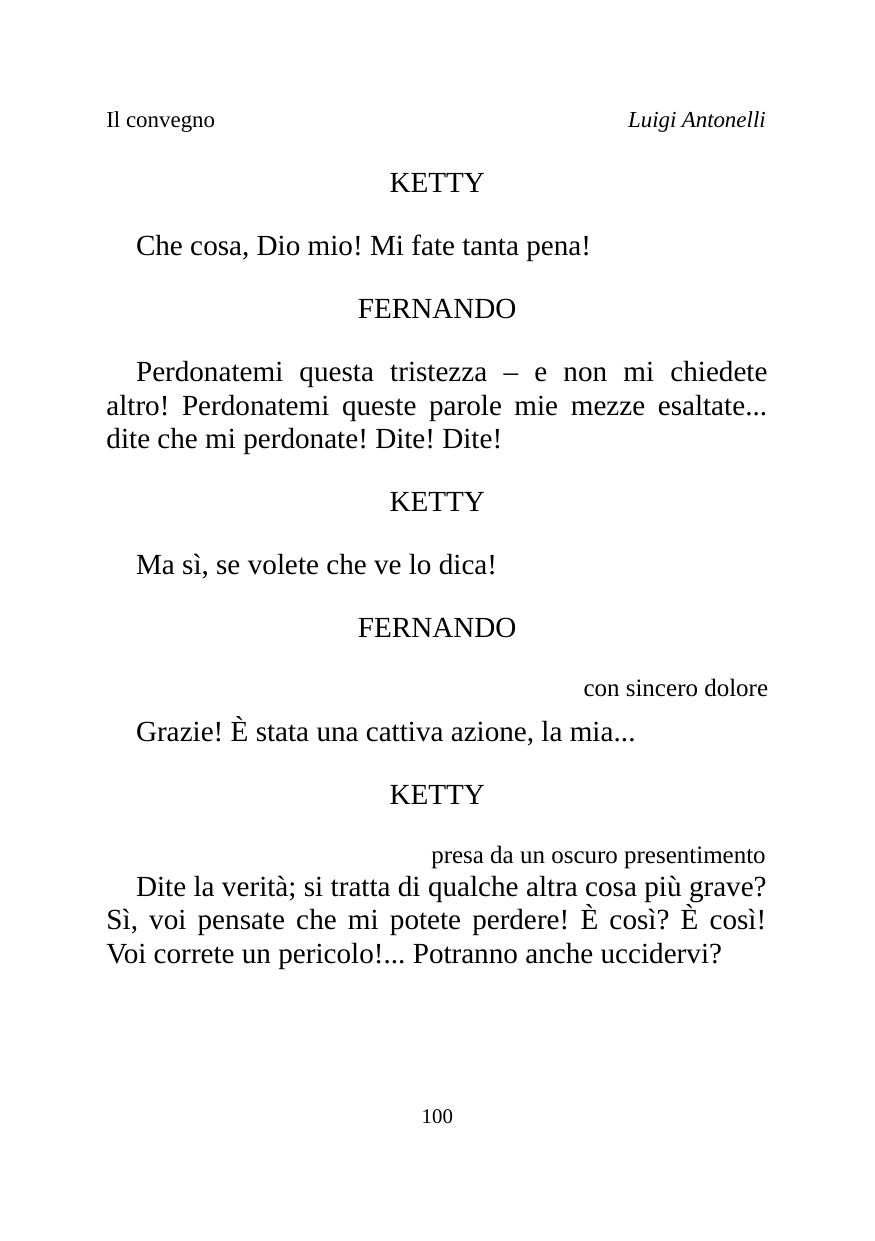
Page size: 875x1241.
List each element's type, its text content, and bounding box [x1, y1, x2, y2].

text FERNANDO [106, 291, 768, 325]
text Dite la verità; si tratta di qualche altra cosa più grave? Sì, voi pensate che mi potete perdere! È così? È così! Voi correte un pericolo!... Potranno anche uccidervi? [106, 869, 768, 969]
text KETTY [106, 777, 768, 811]
text Che cosa, Dio mio! Mi fate tanta pena! [106, 228, 768, 262]
text Perdonatemi questa tristezza – e non mi chiedete altro! Perdonatemi queste parole mie mezze esaltate... dite che mi perdonate! Dite! Dite! [106, 354, 768, 455]
text KETTY [106, 165, 768, 199]
text presa da un oscuro presentimento [431, 840, 768, 869]
text Grazie! È stata una cattiva azione, la mia... [106, 714, 768, 747]
text Ma sì, se volete che ve lo dica! [106, 547, 768, 581]
text FERNANDO [106, 610, 768, 644]
text KETTY [106, 484, 768, 518]
text con sincero dolore [431, 673, 768, 702]
